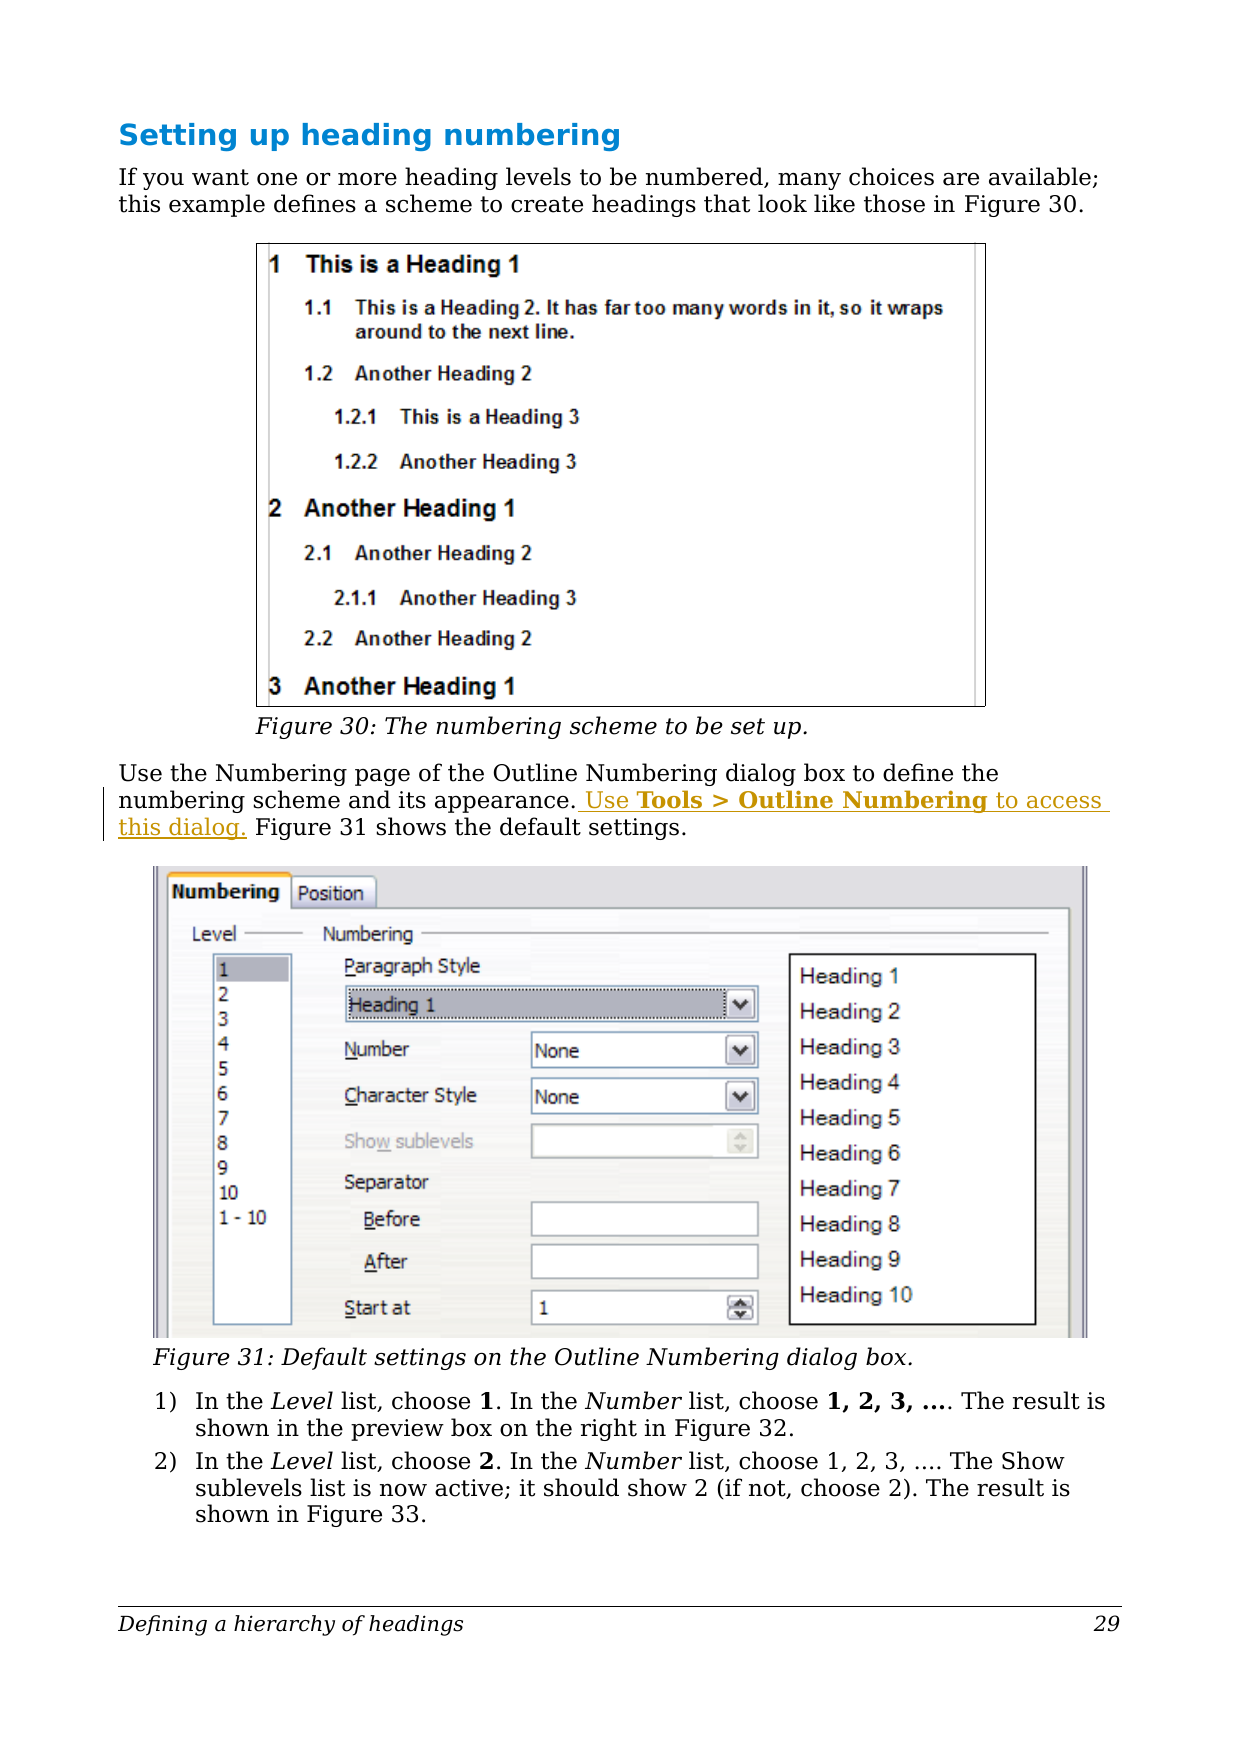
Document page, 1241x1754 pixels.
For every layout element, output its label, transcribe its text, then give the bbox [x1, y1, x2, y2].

picture [257, 244, 985, 706]
subtitle Setting up heading numbering [118, 118, 1122, 152]
list In the Level list, choose 2. In the Number list, choose 1, 2, 3, .... The Show sublevels list is now active; it should show 2 (if not, choose 2). The result is shown in Figure 33. [177, 1448, 1122, 1528]
picture [153, 866, 1088, 1338]
text Use the Numbering page of the Outline Numbering dialog box to define the numbering scheme and its appearance. Use Tools > Outline Numbering to access this dialog. Figure 31 shows the default settings. [118, 761, 1122, 841]
list In the Level list, choose 1. In the Number list, choose 1, 2, 3, .... The result is shown in the preview box on the right in Figure 32. [177, 1388, 1122, 1442]
text If you want one or more heading levels to be numbered, many choices are available; this example defines a scheme to create headings that look like those in Figure 30. [118, 164, 1122, 218]
text Figure 30: The numbering scheme to be set up. [256, 713, 985, 739]
text Figure 31: Default settings on the Outline Numbering dialog box. [153, 1344, 1087, 1370]
